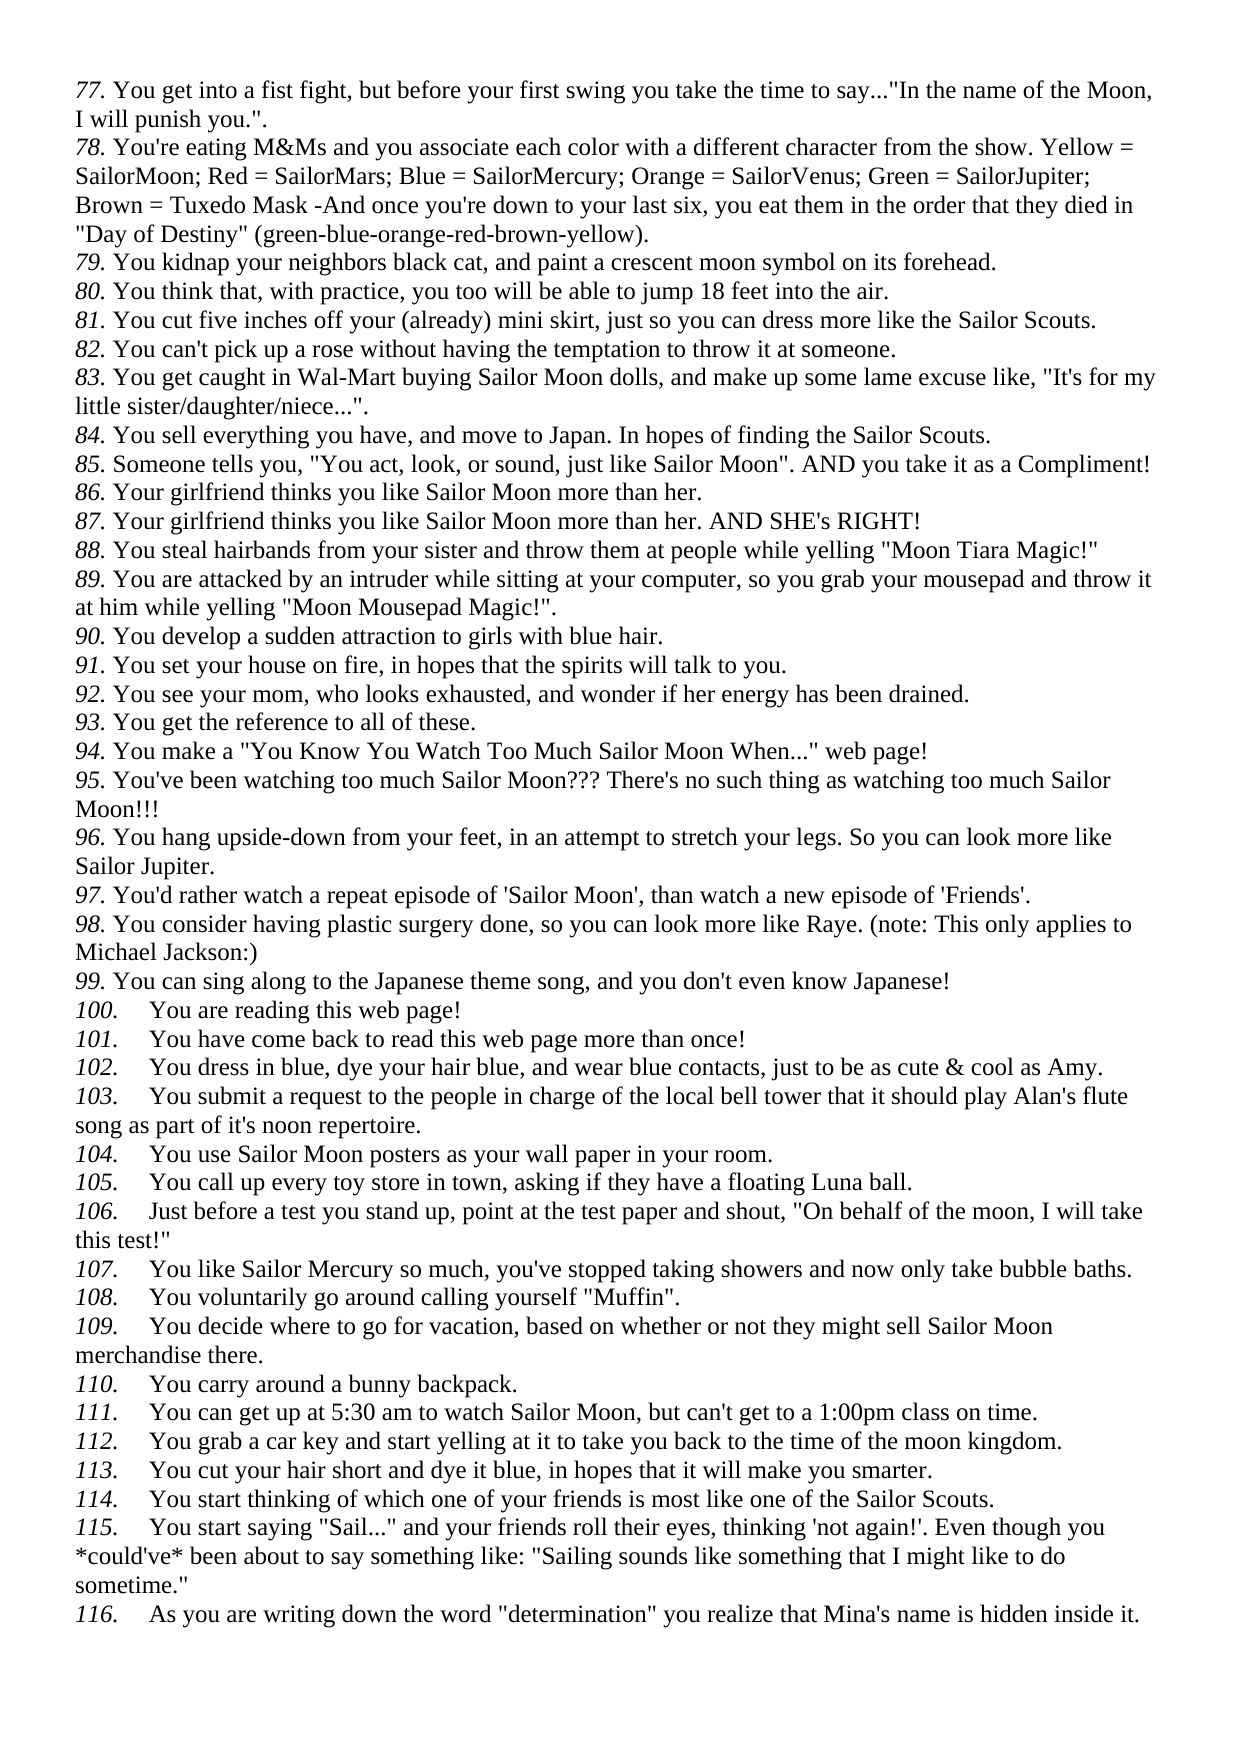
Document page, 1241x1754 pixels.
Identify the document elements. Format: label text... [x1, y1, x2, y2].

list You get the reference to all of these. [75, 707, 1165, 736]
list You set your house on fire, in hopes that the spirits will talk to you. [75, 650, 1165, 679]
list You can sing along to the Japanese theme song, and you don't even know Japanese! [75, 966, 1165, 995]
list As you are writing down the word "determination" you realize that Mina's name is hidden inside it. [75, 1599, 1165, 1627]
list You get into a fist fight, but before your first swing you take the time to say..."In the name of the Moon, I will punish you.". [75, 75, 1165, 132]
list You cut your hair short and dye it blue, in hopes that it will make you smarter. [75, 1455, 1165, 1484]
list You use Sailor Moon posters as your wall paper in your room. [75, 1139, 1165, 1167]
list You kidnap your neighbors black cat, and paint a crescent moon symbol on its forehead. [75, 247, 1165, 276]
list You see your mom, who looks exhausted, and wonder if her energy has been drained. [75, 679, 1165, 707]
list You are reading this web page! [75, 995, 1165, 1024]
list You develop a sudden attraction to girls with blue hair. [75, 621, 1165, 650]
list You consider having plastic surgery done, so you can look more like Raye. (note: This only applies to Michael Jackson:) [75, 909, 1165, 966]
list You can't pick up a rose without having the temptation to throw it at someone. [75, 334, 1165, 362]
list You hang upside-down from your feet, in an attempt to stretch your legs. So you can look more like Sailor Jupiter. [75, 822, 1165, 880]
list You call up every toy store in town, asking if they have a floating Luna ball. [75, 1167, 1165, 1196]
list You're eating M&Ms and you associate each color with a different character from the show. Yellow = SailorMoon; Red = SailorMars; Blue = SailorMercury; Orange = SailorVenus; Green = SailorJupiter; Brown = Tuxedo Mask -And once you're down to your last six, you eat them in the order that they died in "Day of Destiny" (green-blue-orange-red-brown-yellow). [75, 132, 1165, 247]
list You think that, with practice, you too will be able to jump 18 feet into the air. [75, 276, 1165, 305]
list You like Sailor Mercury so much, you've stopped taking showers and now only take bubble baths. [75, 1254, 1165, 1282]
list You are attacked by an intruder while sitting at your computer, so you grab your mousepad and throw it at him while yelling "Moon Mousepad Magic!". [75, 564, 1165, 621]
list Just before a test you stand up, point at the test paper and shout, "On behalf of the moon, I will take this test!" [75, 1196, 1165, 1254]
list You'd rather watch a repeat episode of 'Sailor Moon', than watch a new episode of 'Friends'. [75, 880, 1165, 909]
list Your girlfriend thinks you like Sailor Moon more than her. [75, 477, 1165, 506]
list You dress in blue, dye your hair blue, and wear blue contacts, just to be as cute & cool as Amy. [75, 1052, 1165, 1081]
list You have come back to read this web page more than once! [75, 1024, 1165, 1052]
list You can get up at 5:30 am to watch Sailor Moon, but can't get to a 1:00pm class on time. [75, 1397, 1165, 1426]
list You make a "You Know You Watch Too Much Sailor Moon When..." web page! [75, 736, 1165, 765]
list You've been watching too much Sailor Moon??? There's no such thing as watching too much Sailor Moon!!! [75, 765, 1165, 822]
list You start thinking of which one of your friends is most like one of the Sailor Scouts. [75, 1484, 1165, 1512]
list Your girlfriend thinks you like Sailor Moon more than her. AND SHE's RIGHT! [75, 506, 1165, 535]
list You voluntarily go around calling yourself "Muffin". [75, 1282, 1165, 1311]
list You sell everything you have, and move to Japan. In hopes of finding the Sailor Scouts. [75, 420, 1165, 449]
list You steal hairbands from your sister and throw them at people while yelling "Moon Tiara Magic!" [75, 535, 1165, 564]
list You decide where to go for vacation, based on whether or not they might sell Sailor Moon merchandise there. [75, 1311, 1165, 1369]
list You cut five inches off your (already) mini skirt, just so you can dress more like the Sailor Scouts. [75, 305, 1165, 334]
list You grab a car key and start yelling at it to take you back to the time of the moon kingdom. [75, 1426, 1165, 1455]
list You get caught in Wal-Mart buying Sailor Moon dolls, and make up some lame excuse like, "It's for my little sister/daughter/niece...". [75, 362, 1165, 420]
list You submit a request to the people in charge of the local bell tower that it should play Alan's flute song as part of it's noon repertoire. [75, 1081, 1165, 1139]
list You carry around a bunny backpack. [75, 1369, 1165, 1397]
list You start saying "Sail..." and your friends roll their eyes, thinking 'not again!'. Even though you *could've* been about to say something like: "Sailing sounds like something that I might like to do sometime." [75, 1512, 1165, 1599]
list Someone tells you, "You act, look, or sound, just like Sailor Moon". AND you take it as a Compliment! [75, 449, 1165, 477]
